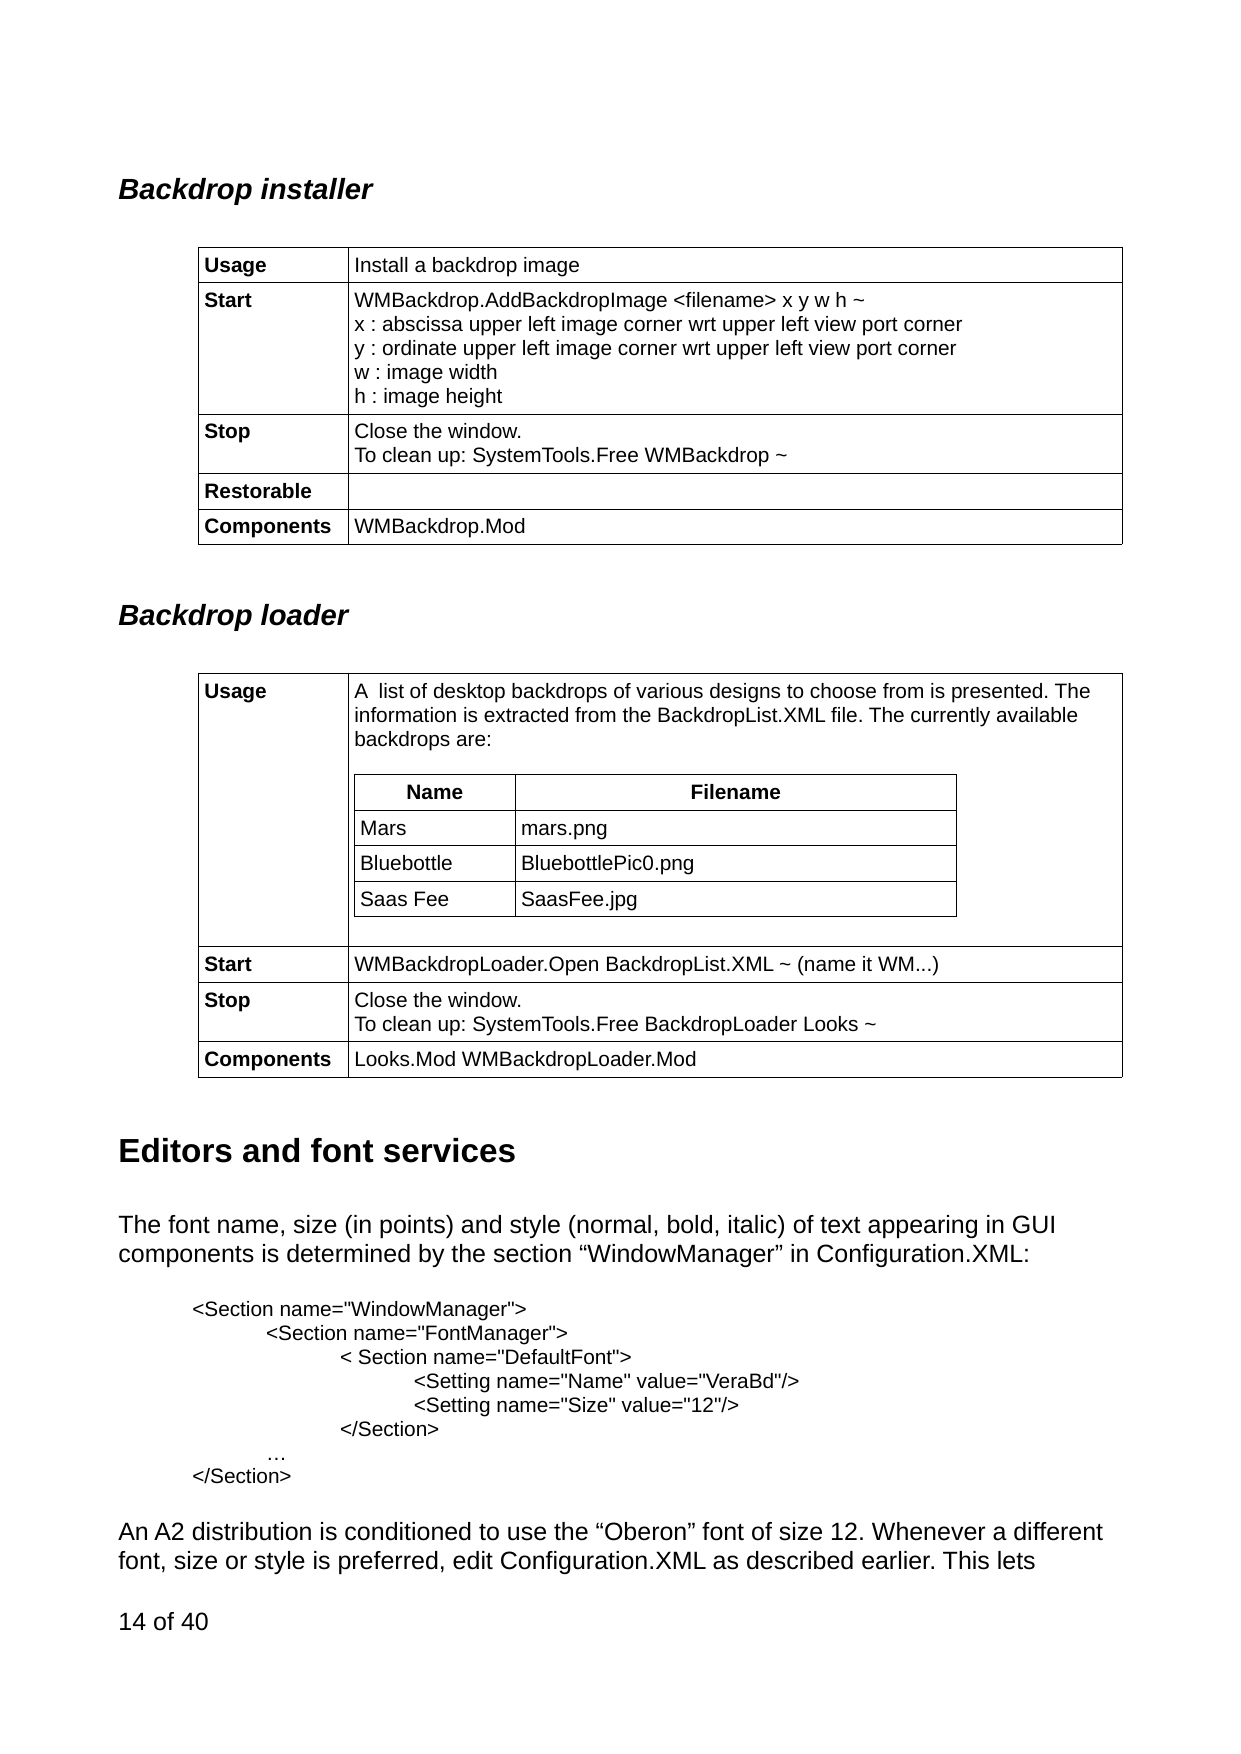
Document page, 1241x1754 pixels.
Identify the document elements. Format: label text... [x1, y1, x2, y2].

text … [118, 1440, 1122, 1464]
table_header Usage [199, 248, 348, 282]
table_cell mars.png [516, 811, 956, 845]
table_cell Looks.Mod WMBackdropLoader.Mod [349, 1042, 1122, 1077]
table_cell Close the window. To clean up: SystemTools.Free BackdropLoader Looks ~ [349, 983, 1122, 1041]
table_cell Stop [199, 415, 348, 473]
table_header A list of desktop backdrops of various designs to choose from is presented. The information is extracted from the BackdropList.XML file. The currently available backdrops are: [349, 674, 1122, 946]
table_cell Components [199, 510, 348, 544]
table_cell Close the window. To clean up: SystemTools.Free WMBackdrop ~ [349, 415, 1122, 473]
table_header Name [355, 775, 515, 810]
table_cell Bluebottle [355, 846, 515, 881]
text <Section name="WindowManager"> <Section name="FontManager"> < Section name="DefaultFont"> <Setting name="Name" value="VeraBd"/> <Setting name="Size" value="12"/> </Section> [118, 1297, 1122, 1440]
table_cell Start [199, 283, 348, 413]
subtitle Backdrop installer [118, 172, 1122, 205]
table_cell WMBackdrop.Mod [349, 510, 1122, 544]
text The font name, size (in points) and style (normal, bold, italic) of text appearing in GUI components is determined by the section “WindowManager” in Configuration.XML: [118, 1210, 1122, 1268]
text An A2 distribution is conditioned to use the “Oberon” font of size 12. Whenever a different font, size or style is preferred, edit Configuration.XML as described earlier. This lets [118, 1517, 1122, 1574]
table_cell Saas Fee [355, 882, 515, 916]
table_cell SaasFee.jpg [516, 882, 956, 916]
table_header Install a backdrop image [349, 248, 1122, 282]
table_cell Components [199, 1042, 348, 1077]
table_cell [349, 474, 1122, 508]
table_header Usage [199, 674, 348, 946]
table_cell WMBackdropLoader.Open BackdropList.XML ~ (name it WM...) [349, 947, 1122, 982]
table_cell Stop [199, 983, 348, 1041]
table_cell WMBackdrop.AddBackdropImage <filename> x y w h ~ x : abscissa upper left image corner wrt upper left view port corner y : ordinate upper left image corner wrt upper left view port corner w : image width h : image height [349, 283, 1122, 413]
subtitle Editors and font services [118, 1131, 1122, 1169]
table_cell Mars [355, 811, 515, 845]
table_cell BluebottlePic0.png [516, 846, 956, 881]
text </Section> [118, 1464, 1122, 1488]
subtitle Backdrop loader [118, 598, 1122, 631]
table_cell Start [199, 947, 348, 982]
table_header Filename [516, 775, 956, 810]
table_cell Restorable [199, 474, 348, 508]
